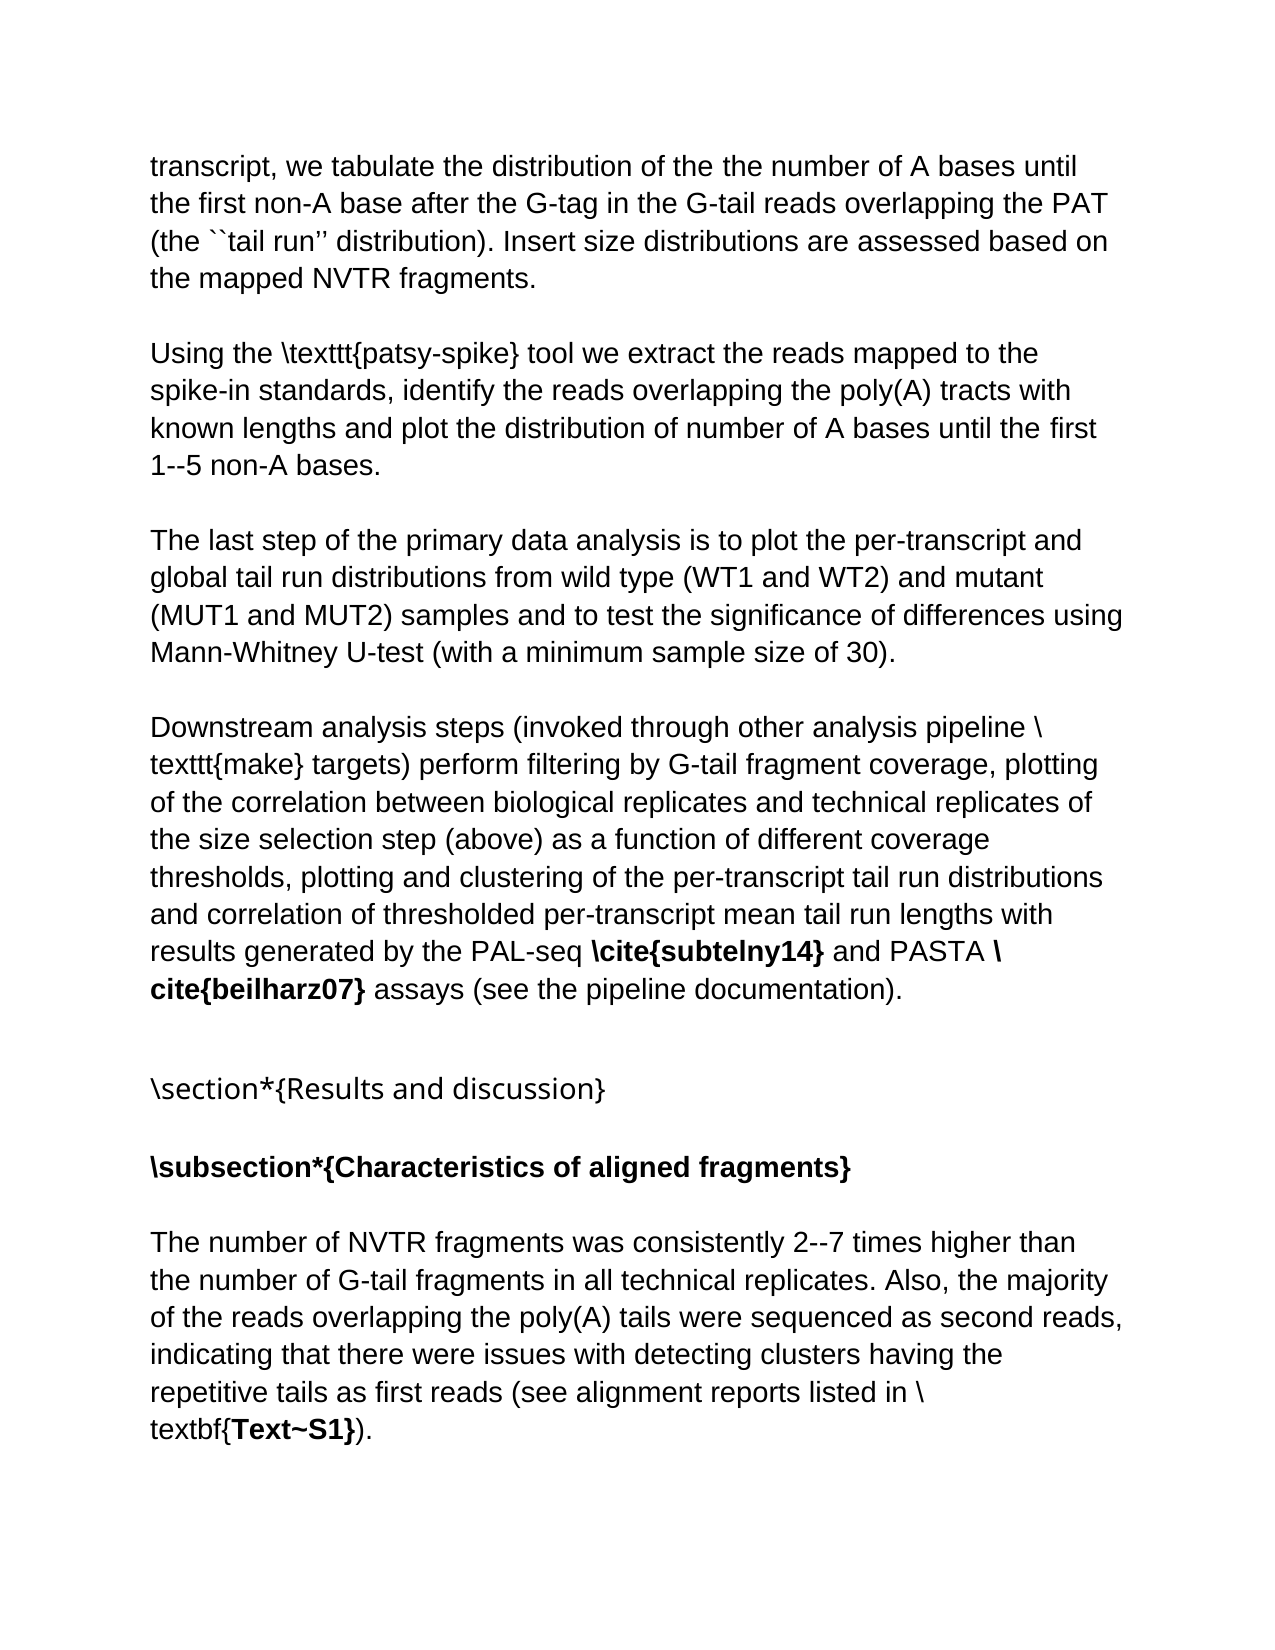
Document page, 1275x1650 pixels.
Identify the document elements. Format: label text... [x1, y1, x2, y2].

text transcript, we tabulate the distribution of the the number of A bases until the first non-A base after the G-tag in the G-tail reads overlapping the PAT (the ``tail run’’ distribution). Insert size distributions are assessed based on the mapped NVTR fragments. [150, 150, 1125, 295]
text Using the \texttt{patsy-spike} tool we extract the reads mapped to the spike-in standards, identify the reads overlapping the poly(A) tracts with known lengths and plot the distribution of number of A bases until the first 1--5 non-A bases. [150, 337, 1125, 482]
subtitle \section*{Results and discussion} [150, 1068, 1125, 1108]
text The number of NVTR fragments was consistently 2--7 times higher than the number of G-tail fragments in all technical replicates. Also, the majority of the reads overlapping the poly(A) tails were sequenced as second reads, indicating that there were issues with detecting clusters having the repetitive tails as first reads (see alignment reports listed in \textbf{Text~S1}). [150, 1226, 1125, 1446]
text Downstream analysis steps (invoked through other analysis pipeline \texttt{make} targets) perform filtering by G-tail fragment coverage, plotting of the correlation between biological replicates and technical replicates of the size selection step (above) as a function of different coverage thresholds, plotting and clustering of the per-transcript tail run distributions and correlation of thresholded per-transcript mean tail run lengths with results generated by the PAL-seq \cite{subtelny14} and PASTA \cite{beilharz07} assays (see the pipeline documentation). [150, 711, 1125, 1005]
text The last step of the primary data analysis is to plot the per-transcript and global tail run distributions from wild type (WT1 and WT2) and mutant (MUT1 and MUT2) samples and to test the significance of differences using Mann-Whitney U-test (with a minimum sample size of 30). [150, 524, 1125, 669]
text \subsection*{Characteristics of aligned fragments} [150, 1151, 1125, 1184]
